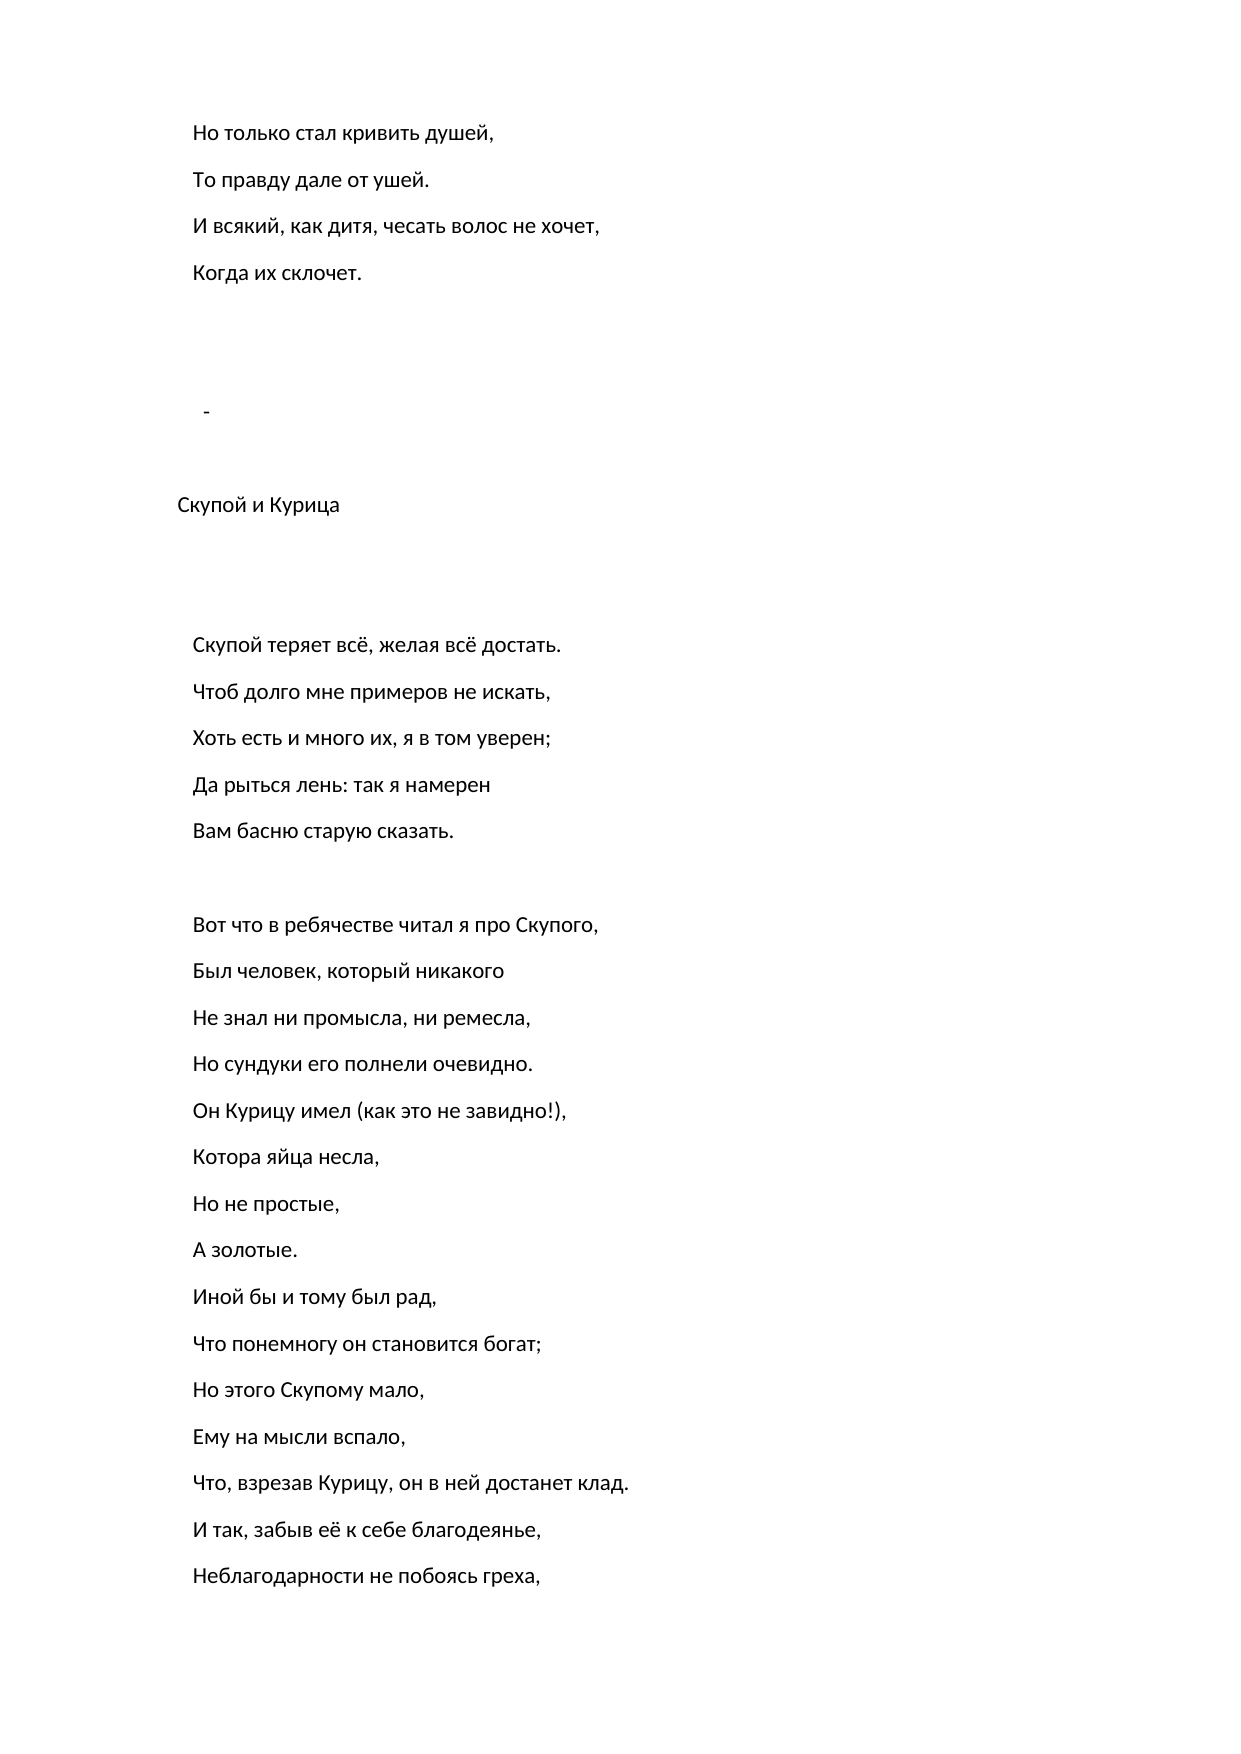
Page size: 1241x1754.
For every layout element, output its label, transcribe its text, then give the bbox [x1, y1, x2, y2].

text Что понемногу он становится богат; [177, 1329, 1152, 1357]
text Вам басню старую сказать. [177, 817, 1152, 844]
text Он Курицу имел (как это не завидно!), [177, 1096, 1152, 1124]
text - [177, 397, 1152, 426]
text Но только стал кривить душей, [177, 118, 1152, 146]
text Чтоб долго мне примеров не искать, [177, 677, 1152, 705]
text Котора яйца несла, [177, 1142, 1152, 1171]
text Хоть есть и много их, я в том уверен; [177, 723, 1152, 751]
text Скупой теряет всё, желая всё достать. [177, 630, 1152, 658]
text Был человек, который никакого [177, 956, 1152, 984]
text Но не простые, [177, 1189, 1152, 1217]
text А золотые. [177, 1236, 1152, 1264]
text То правду дале от ушей. [177, 165, 1152, 193]
text Ему на мысли вспало, [177, 1422, 1152, 1450]
text Иной бы и тому был рад, [177, 1282, 1152, 1310]
text И так, забыв её к себе благодеянье, [177, 1515, 1152, 1543]
text Вот что в ребячестве читал я про Скупого, [177, 910, 1152, 938]
text Скупой и Курица [177, 491, 1152, 519]
text Когда их склочет. [177, 258, 1152, 286]
text Да рыться лень: так я намерен [177, 770, 1152, 798]
text Не знал ни промысла, ни ремесла, [177, 1003, 1152, 1031]
text И всякий, как дитя, чесать волос не хочет, [177, 211, 1152, 239]
text Но сундуки его полнели очевидно. [177, 1049, 1152, 1077]
text Неблагодарности не побоясь греха, [177, 1562, 1152, 1589]
text Но этого Скупому мало, [177, 1375, 1152, 1403]
text Что, взрезав Курицу, он в ней достанет клад. [177, 1468, 1152, 1496]
